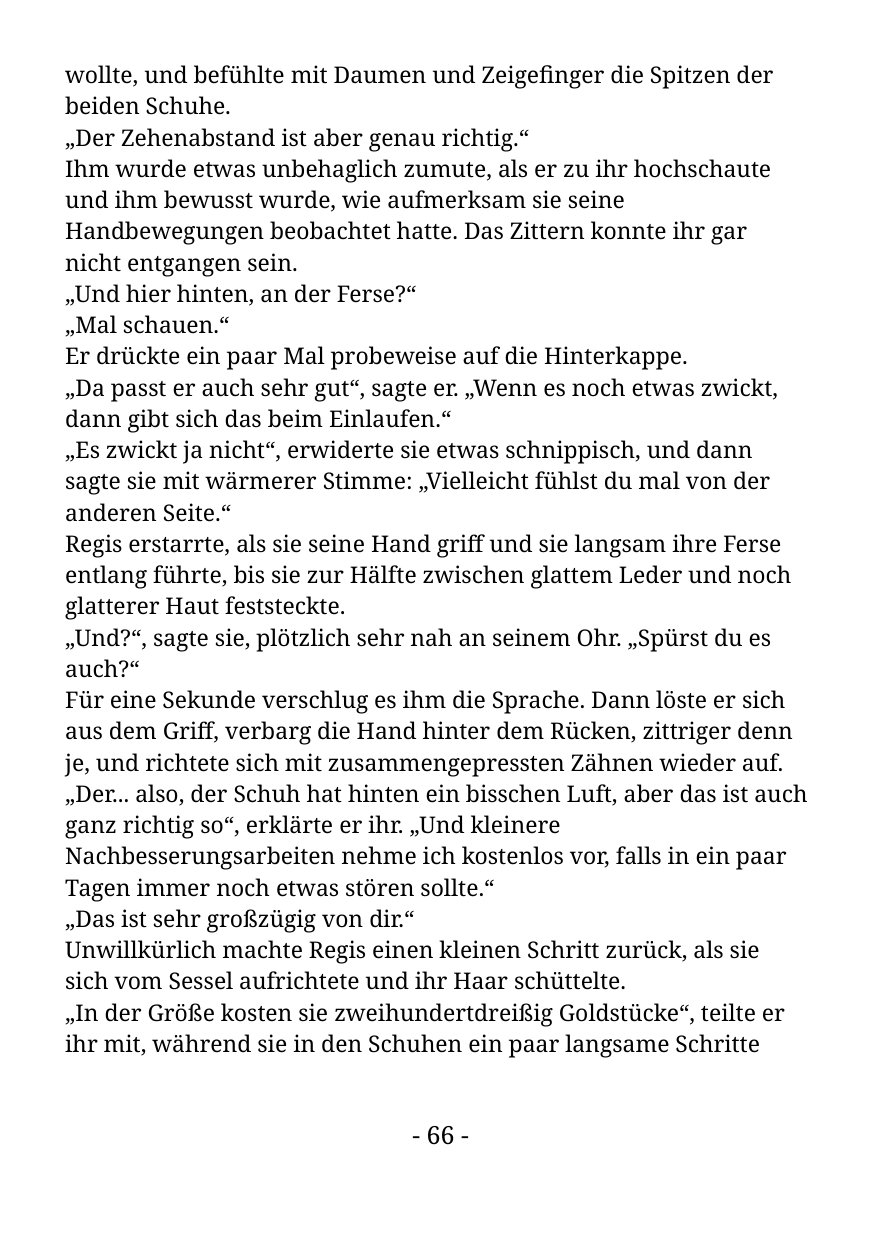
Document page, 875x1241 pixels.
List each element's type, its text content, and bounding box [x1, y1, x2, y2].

text wollte, und befühlte mit Daumen und Zeigefinger die Spitzen der beiden Schuhe. „Der Zehenabstand ist aber genau richtig.“ Ihm wurde etwas unbehaglich zumute, als er zu ihr hochschaute und ihm bewusst wurde, wie aufmerksam sie seine Handbewegungen beobachtet hatte. Das Zittern konnte ihr gar nicht entgangen sein. „Und hier hinten, an der Ferse?“ „Mal schauen.“ Er drückte ein paar Mal probeweise auf die Hinterkappe. „Da passt er auch sehr gut“, sagte er. „Wenn es noch etwas zwickt, dann gibt sich das beim Einlaufen.“ „Es zwickt ja nicht“, erwiderte sie etwas schnippisch, und dann sagte sie mit wärmerer Stimme: „Vielleicht fühlst du mal von der anderen Seite.“ Regis erstarrte, als sie seine Hand griff und sie langsam ihre Ferse entlang führte, bis sie zur Hälfte zwischen glattem Leder und noch glatterer Haut feststeckte. „Und?“, sagte sie, plötzlich sehr nah an seinem Ohr. „Spürst du es auch?“ Für eine Sekunde verschlug es ihm die Sprache. Dann löste er sich aus dem Griff, verbarg die Hand hinter dem Rücken, zittriger denn je, und richtete sich mit zusammengepressten Zähnen wieder auf. „Der... also, der Schuh hat hinten ein bisschen Luft, aber das ist auch ganz richtig so“, erklärte er ihr. „Und kleinere Nachbesserungsarbeiten nehme ich kostenlos vor, falls in ein paar Tagen immer noch etwas stören sollte.“ „Das ist sehr großzügig von dir.“ Unwillkürlich machte Regis einen kleinen Schritt zurück, als sie sich vom Sessel aufrichtete und ihr Haar schüttelte. „In der Größe kosten sie zweihundertdreißig Goldstücke“, teilte er ihr mit, während sie in den Schuhen ein paar langsame Schritte [65, 59, 809, 1059]
